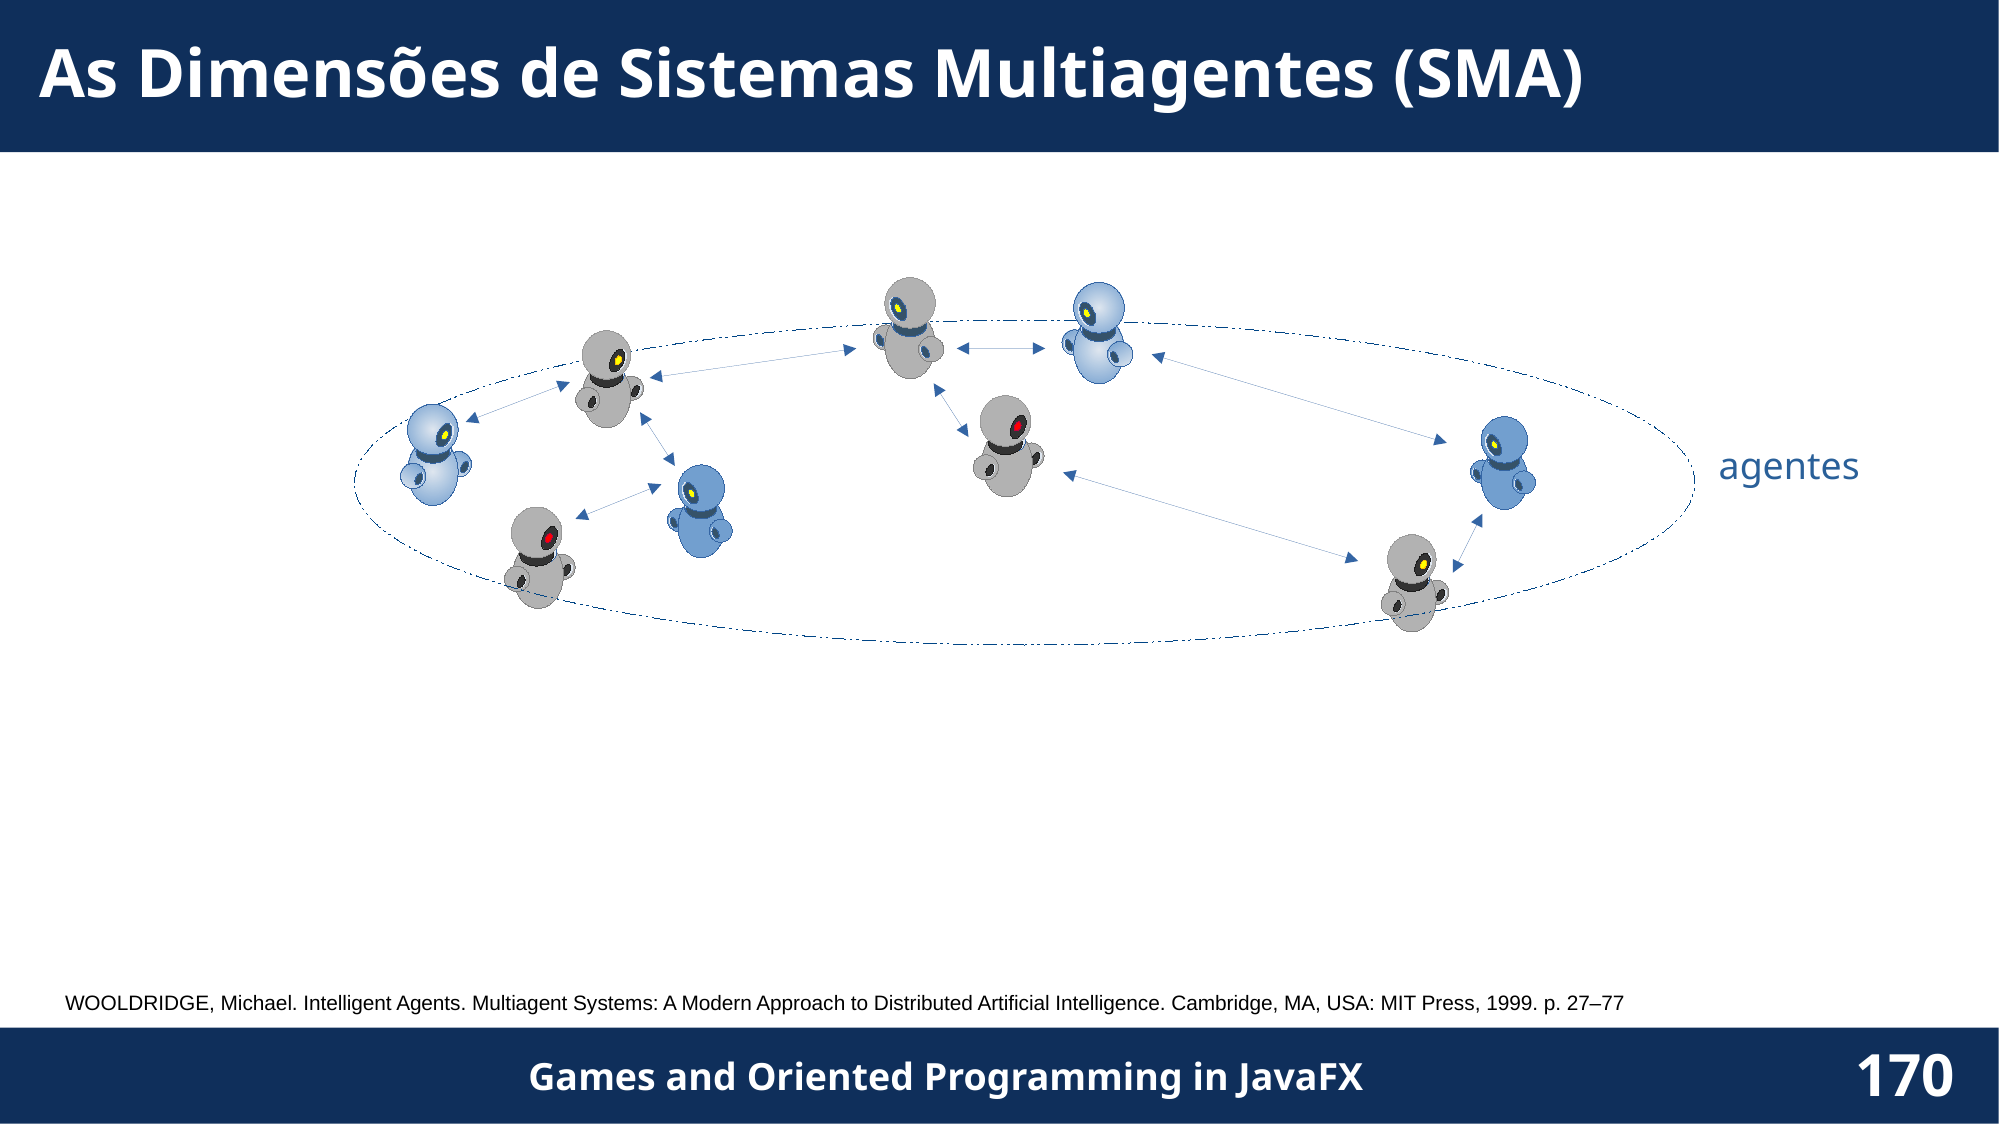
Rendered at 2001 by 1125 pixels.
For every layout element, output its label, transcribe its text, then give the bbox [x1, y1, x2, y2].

text_box [400, 404, 472, 506]
text_box [575, 330, 644, 428]
text_box [1061, 282, 1133, 384]
text_box [1381, 534, 1449, 632]
text_box agentes [1612, 434, 1967, 495]
text_box [667, 464, 733, 558]
text_box [873, 277, 944, 379]
text_box WOOLDRIDGE, Michael. Intelligent Agents. Multiagent Systems: A Modern Approach to Distributed Artificial Intelligence. Cambridge, MA, USA: MIT Press, 1999. p. 27–77 [50, 982, 1969, 1023]
text_box [504, 507, 576, 609]
text_box As Dimensões de Sistemas Multiagentes (SMA) [25, 23, 1999, 119]
text_box [1470, 416, 1536, 510]
text_box [973, 395, 1045, 497]
